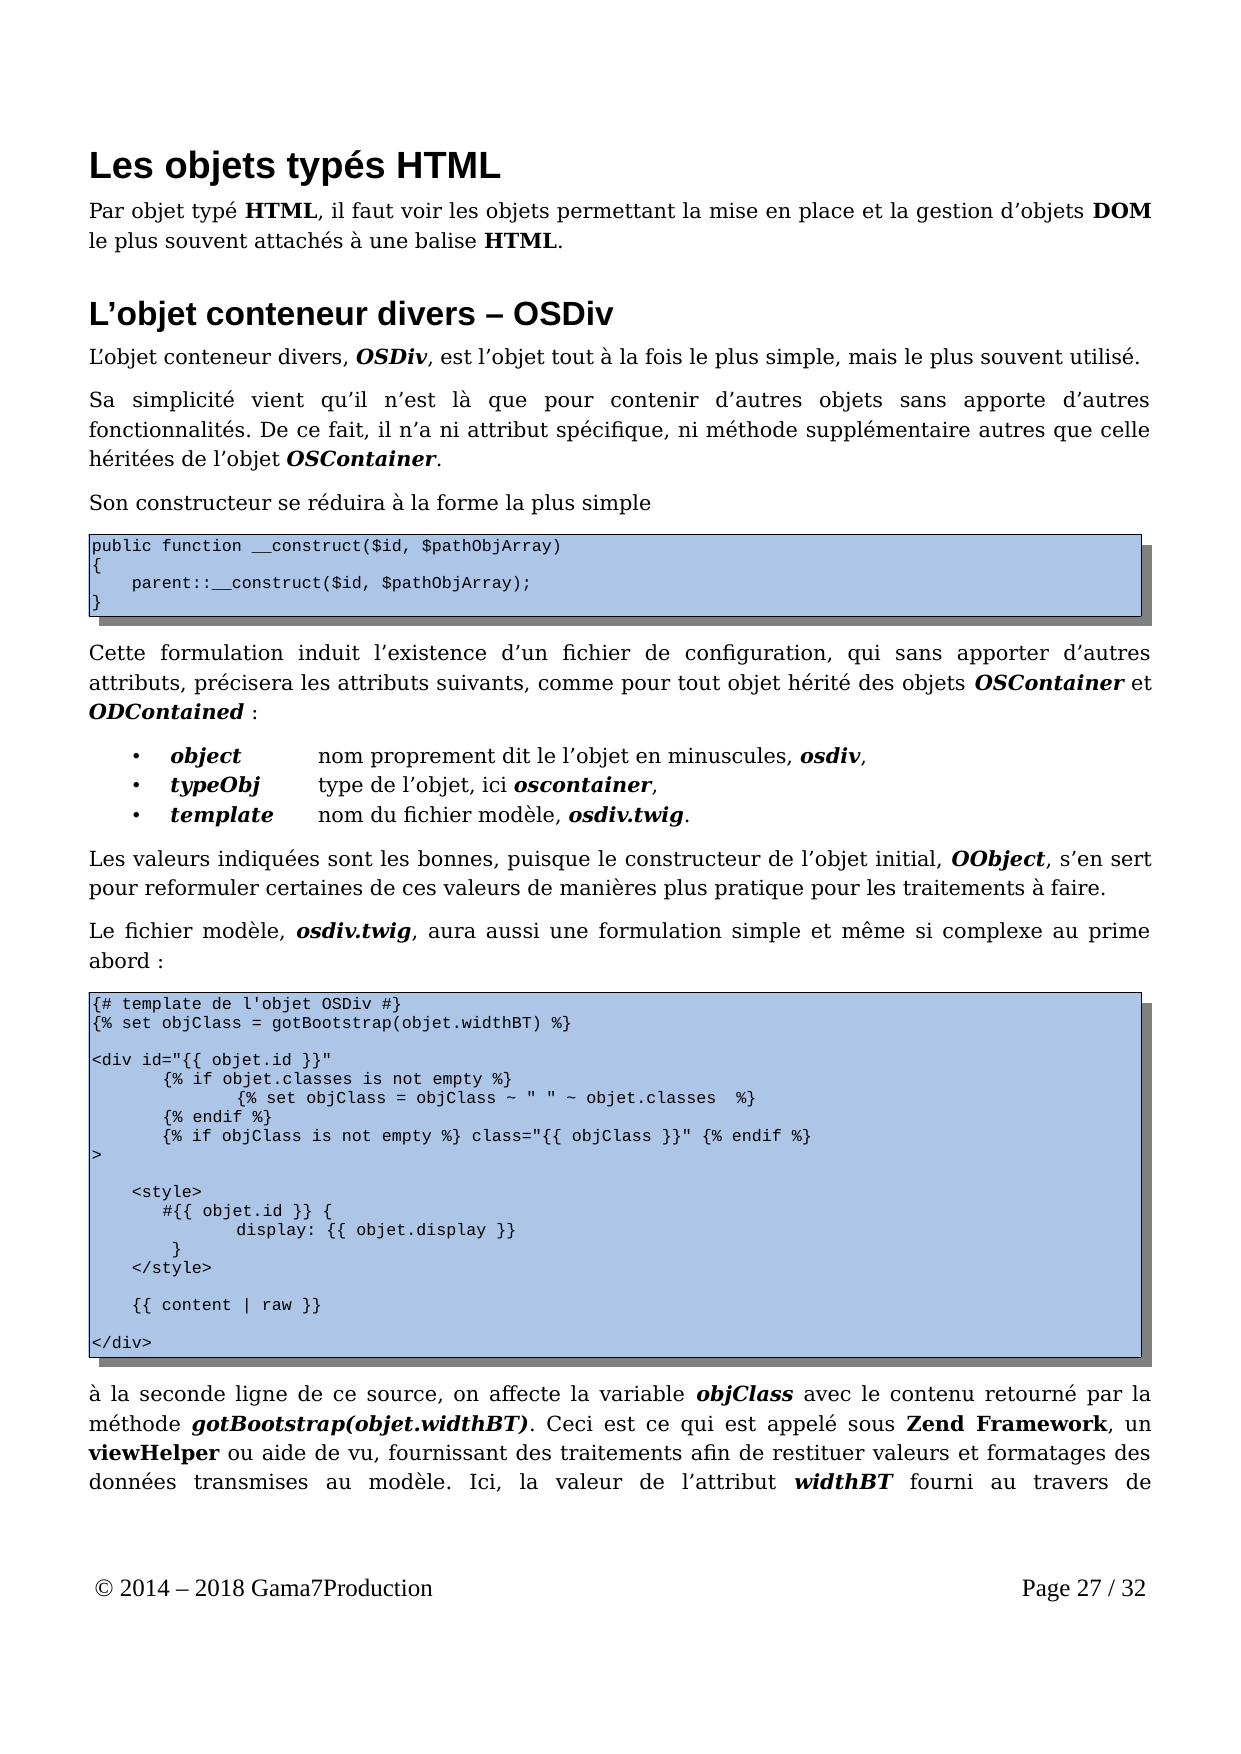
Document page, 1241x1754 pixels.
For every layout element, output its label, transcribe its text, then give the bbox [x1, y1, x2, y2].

text Le fichier modèle, osdiv.twig, aura aussi une formulation simple et même si complexe au prime abord : [88, 919, 1152, 973]
list template nom du fichier modèle, osdiv.twig. [133, 802, 1152, 827]
text {{ content | raw }} [90, 1294, 1141, 1313]
text } [90, 591, 1141, 616]
list object nom proprement dit le l’objet en minuscules, osdiv, [133, 744, 1152, 768]
text Son constructeur se réduira à la forme la plus simple [88, 491, 1152, 515]
text {% set objClass = gotBootstrap(objet.widthBT) %} [90, 1011, 1141, 1030]
subtitle L’objet conteneur divers – OSDiv [88, 293, 1152, 332]
text <div id="{{ objet.id }}" [90, 1049, 1141, 1068]
text </div> [90, 1332, 1141, 1357]
text {# template de l'objet OSDiv #} [90, 993, 1141, 1011]
text Sa simplicité vient qu’il n’est là que pour contenir d’autres objets sans apporte d’autres fonctionnalités. De ce fait, il n’a ni attribut spécifique, ni méthode supplémentaire autres que celle héritées de l’objet OSContainer. [88, 388, 1152, 471]
text {% if objet.classes is not empty %} [90, 1068, 1141, 1087]
text } [90, 1237, 1141, 1256]
text > [90, 1143, 1141, 1162]
text <style> [90, 1181, 1141, 1200]
subtitle Les objets typés HTML [88, 143, 1152, 187]
list typeObj type de l’objet, ici oscontainer, [133, 773, 1152, 798]
text Les valeurs indiquées sont les bonnes, puisque le constructeur de l’objet initial, OObject, s’en sert pour reformuler certaines de ces valeurs de manières plus pratique pour les traitements à faire. [88, 846, 1152, 900]
text { [90, 553, 1141, 572]
text {% set objClass = objClass ~ " " ~ objet.classes %} [90, 1087, 1141, 1105]
text parent::__construct($id, $pathObjArray); [90, 572, 1141, 591]
text display: {{ objet.display }} [90, 1218, 1141, 1237]
text </style> [90, 1256, 1141, 1275]
text {% if objClass is not empty %} class="{{ objClass }}" {% endif %} [90, 1124, 1141, 1143]
text Par objet typé HTML, il faut voir les objets permettant la mise en place et la gestion d’objets DOM le plus souvent attachés à une balise HTML. [88, 199, 1152, 253]
text #{{ objet.id }} { [90, 1200, 1141, 1218]
text à la seconde ligne de ce source, on affecte la variable objClass avec le contenu retourné par la méthode gotBootstrap(objet.widthBT). Ceci est ce qui est appelé sous Zend Framework, un viewHelper ou aide de vu, fournissant des traitements afin de restituer valeurs et formatages des données transmises au modèle. Ici, la valeur de l’attribut widthBT fourni au travers de [88, 1382, 1152, 1494]
text L’objet conteneur divers, OSDiv, est l’objet tout à la fois le plus simple, mais le plus souvent utilisé. [88, 344, 1152, 369]
text Cette formulation induit l’existence d’un fichier de configuration, qui sans apporter d’autres attributs, précisera les attributs suivants, comme pour tout objet hérité des objets OSContainer et ODContained : [88, 641, 1152, 724]
text {% endif %} [90, 1105, 1141, 1124]
text public function __construct($id, $pathObjArray) [90, 535, 1141, 553]
